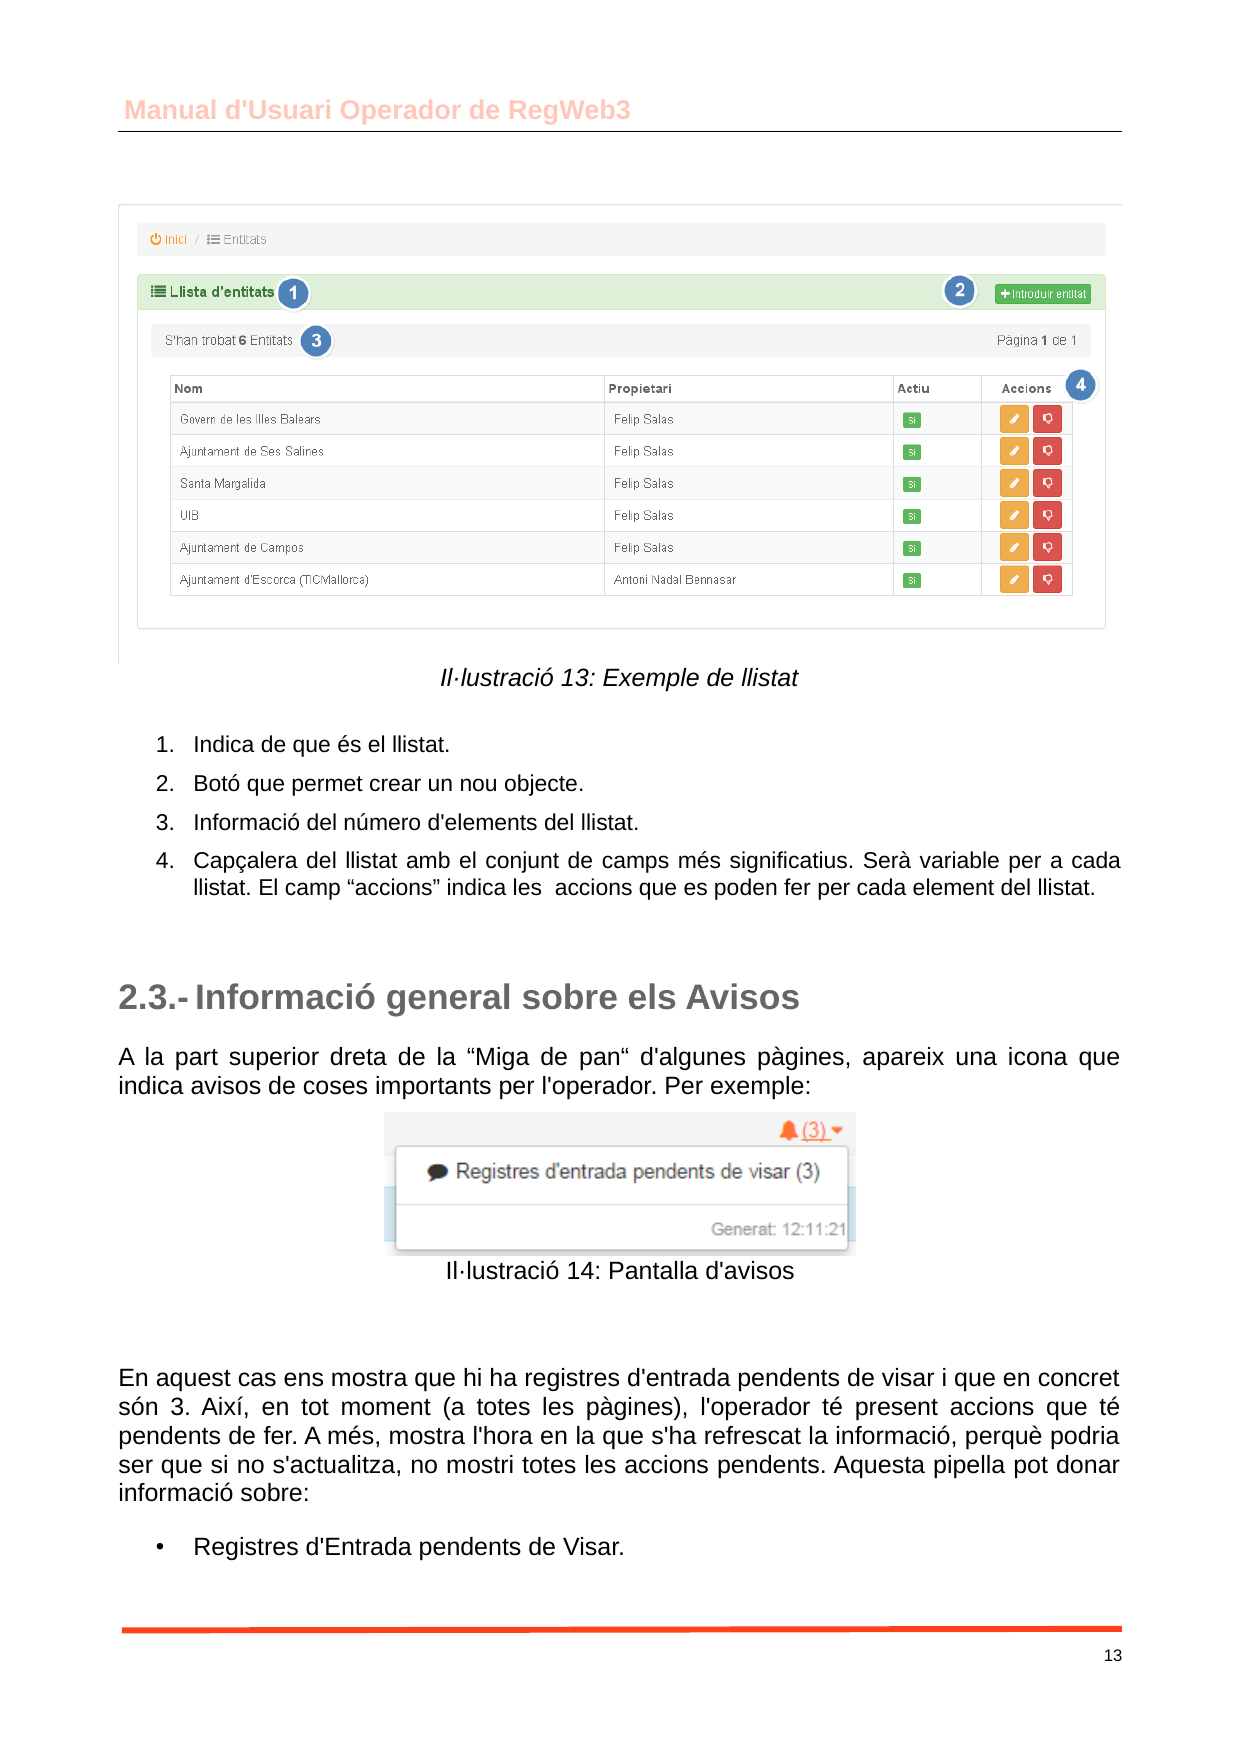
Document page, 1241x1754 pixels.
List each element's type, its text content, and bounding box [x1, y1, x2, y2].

list Registres d'Entrada pendents de Visar. [156, 1532, 1122, 1561]
list Botó que permet crear un nou objecte. [156, 769, 1122, 796]
list Il·lustració 13: Exemple de llistat [118, 664, 1122, 692]
text Il·lustració 14: Pantalla d'avisos [118, 1256, 1122, 1284]
list Capçalera del llistat amb el conjunt de camps més significatius. Serà variable per a cada llistat. El camp “accions” indica les accions que es poden fer per cada element del llistat. [156, 847, 1122, 900]
text A la part superior dreta de la “Miga de pan“ d'algunes pàgines, apareix una icona que indica avisos de coses importants per l'operador. Per exemple: [118, 1042, 1122, 1099]
list Indica de que és el llistat. [156, 731, 1122, 757]
text En aquest cas ens mostra que hi ha registres d'entrada pendents de visar i que en concret són 3. Així, en tot moment (a totes les pàgines), l'operador té present accions que té pendents de fer. A més, mostra l'hora en la que s'ha refrescat la informació, perquè podria ser que si no s'actualitza, no mostri totes les accions pendents. Aquesta pipella pot donar informació sobre: [118, 1363, 1122, 1507]
subtitle Informació general sobre els Avisos [118, 976, 1122, 1017]
list Informació del número d'elements del llistat. [156, 808, 1122, 835]
picture [384, 1112, 857, 1256]
picture [118, 204, 1123, 664]
